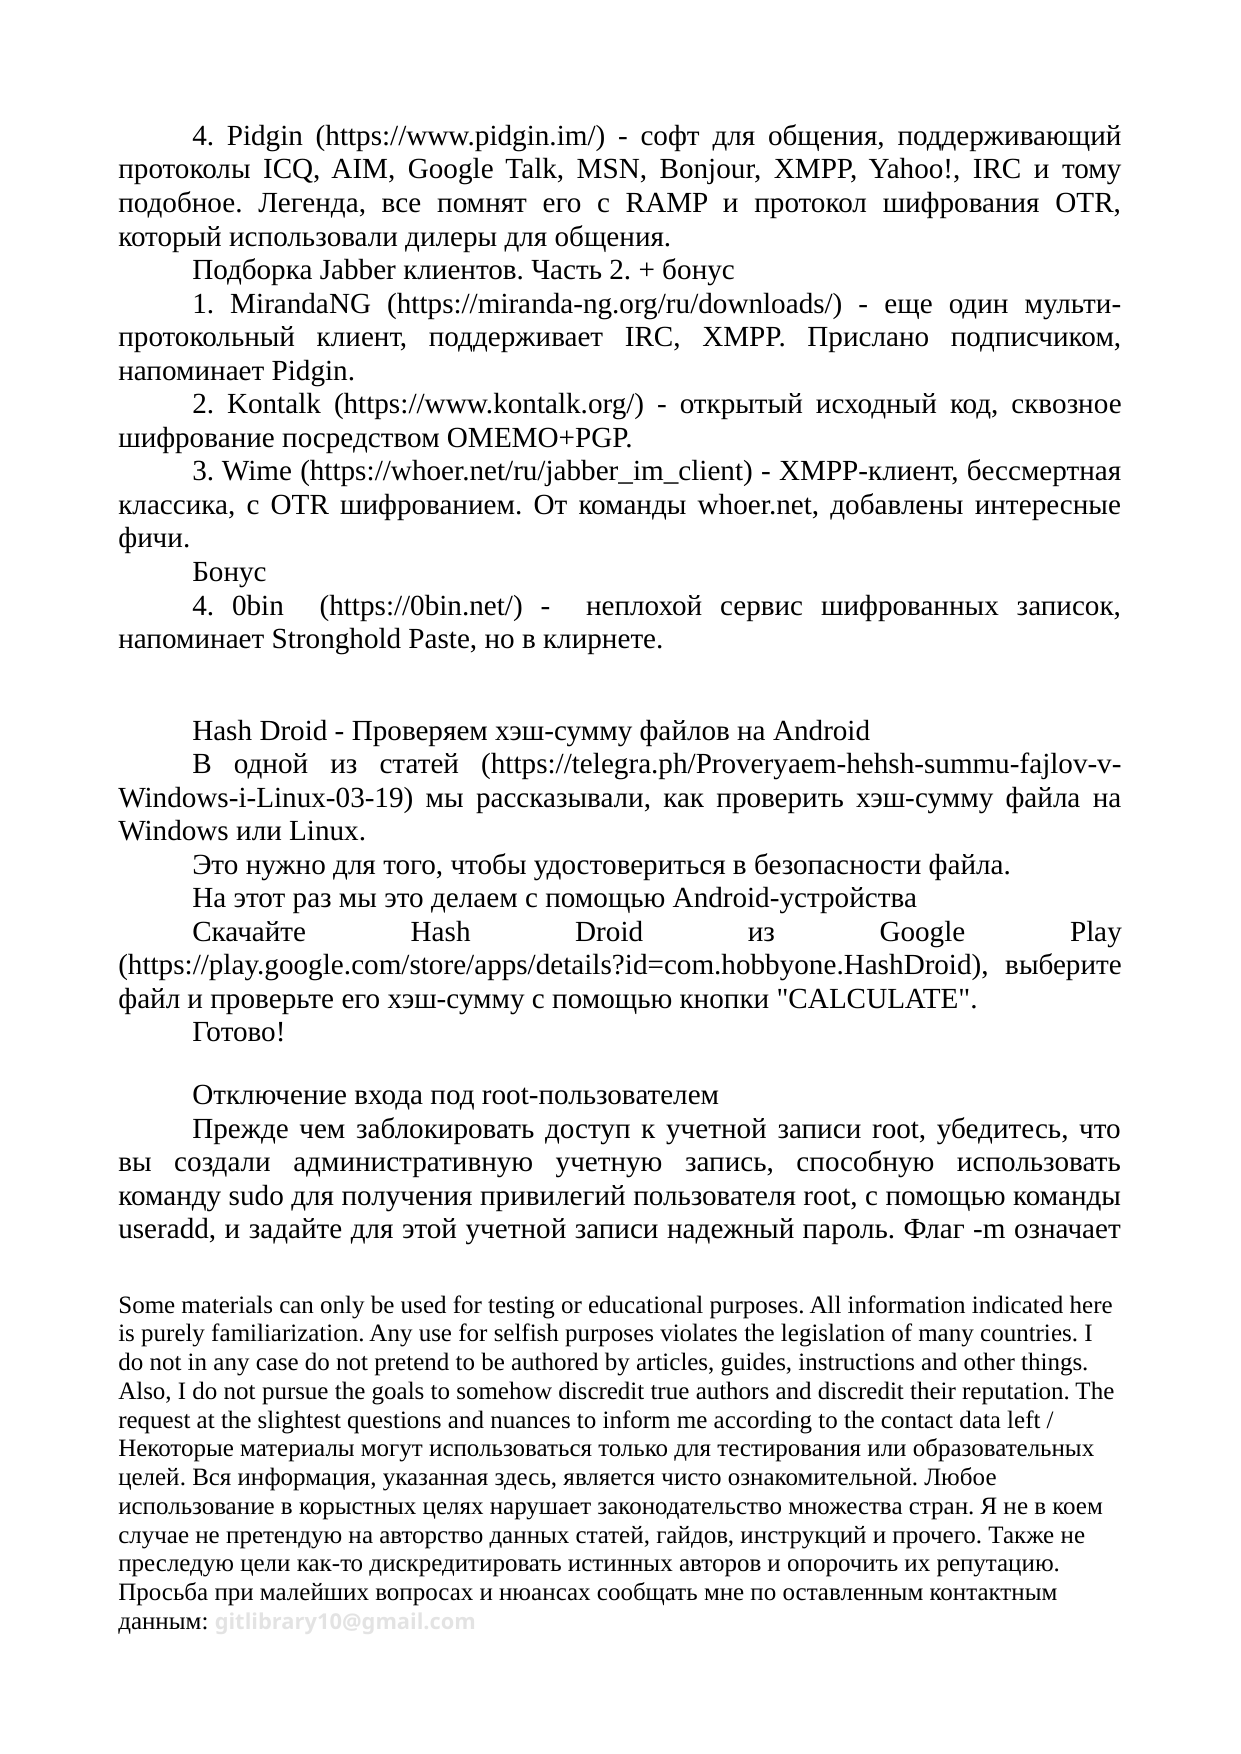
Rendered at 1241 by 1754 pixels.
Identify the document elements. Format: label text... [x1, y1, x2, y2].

text Hash Droid - Проверяем хэш-сумму файлов на Android [118, 713, 1122, 746]
text 3. Wime (https://whoer.net/ru/jabber_im_client) - XMPP-клиент, бессмертная классика, с OTR шифрованием. От команды whoer.net, добавлены интересные фичи. [118, 453, 1122, 554]
text Подборка Jabber клиентов. Часть 2. + бонус [118, 252, 1122, 286]
text Бонус [118, 554, 1122, 588]
text Это нужно для того, чтобы удостовериться в безопасности файла. [118, 847, 1122, 880]
text 4. Pidgin (https://www.pidgin.im/) - софт для общения, поддерживающий протоколы ICQ, AIM, Google Talk, MSN, Bonjour, XMPP, Yahoo!, IRC и тому подобное. Легенда, все помнят его с RAMP и протокол шифрования OTR, который использовали дилеры для общения. [118, 118, 1122, 252]
text Скачайте Hash Droid из Google Play (https://play.google.com/store/apps/details?id=com.hobbyone.HashDroid), выберите файл и проверьте его хэш-сумму с помощью кнопки "CALCULATE". [118, 914, 1122, 1014]
text Отключение входа под root-пользователем [118, 1077, 1122, 1111]
text 2. Kontalk (https://www.kontalk.org/) - открытый исходный код, сквозное шифрование посредством OMEMO+PGP. [118, 386, 1122, 453]
text На этот раз мы это делаем с помощью Android-устройства [118, 880, 1122, 914]
text 4. 0bin (https://0bin.net/) - неплохой сервис шифрованных записок, напоминает Stronghold Paste, но в клирнете. [118, 588, 1122, 655]
text Прежде чем заблокировать доступ к учетной записи root, убедитесь, что вы создали административную учетную запись, способную использовать команду sudo для получения привилегий пользователя root, с помощью команды useradd, и задайте для этой учетной записи надежный пароль. Флаг -m означает [118, 1111, 1122, 1245]
text Готово! [118, 1014, 1122, 1048]
text 1. MirandaNG (https://miranda-ng.org/ru/downloads/) - еще один мульти-протокольный клиент, поддерживает IRC, XMPP. Прислано подписчиком, напоминает Pidgin. [118, 286, 1122, 386]
text В одной из статей (https://telegra.ph/Proveryaem-hehsh-summu-fajlov-v-Windows-i-Linux-03-19) мы рассказывали, как проверить хэш-сумму файла на Windows или Linux. [118, 746, 1122, 847]
